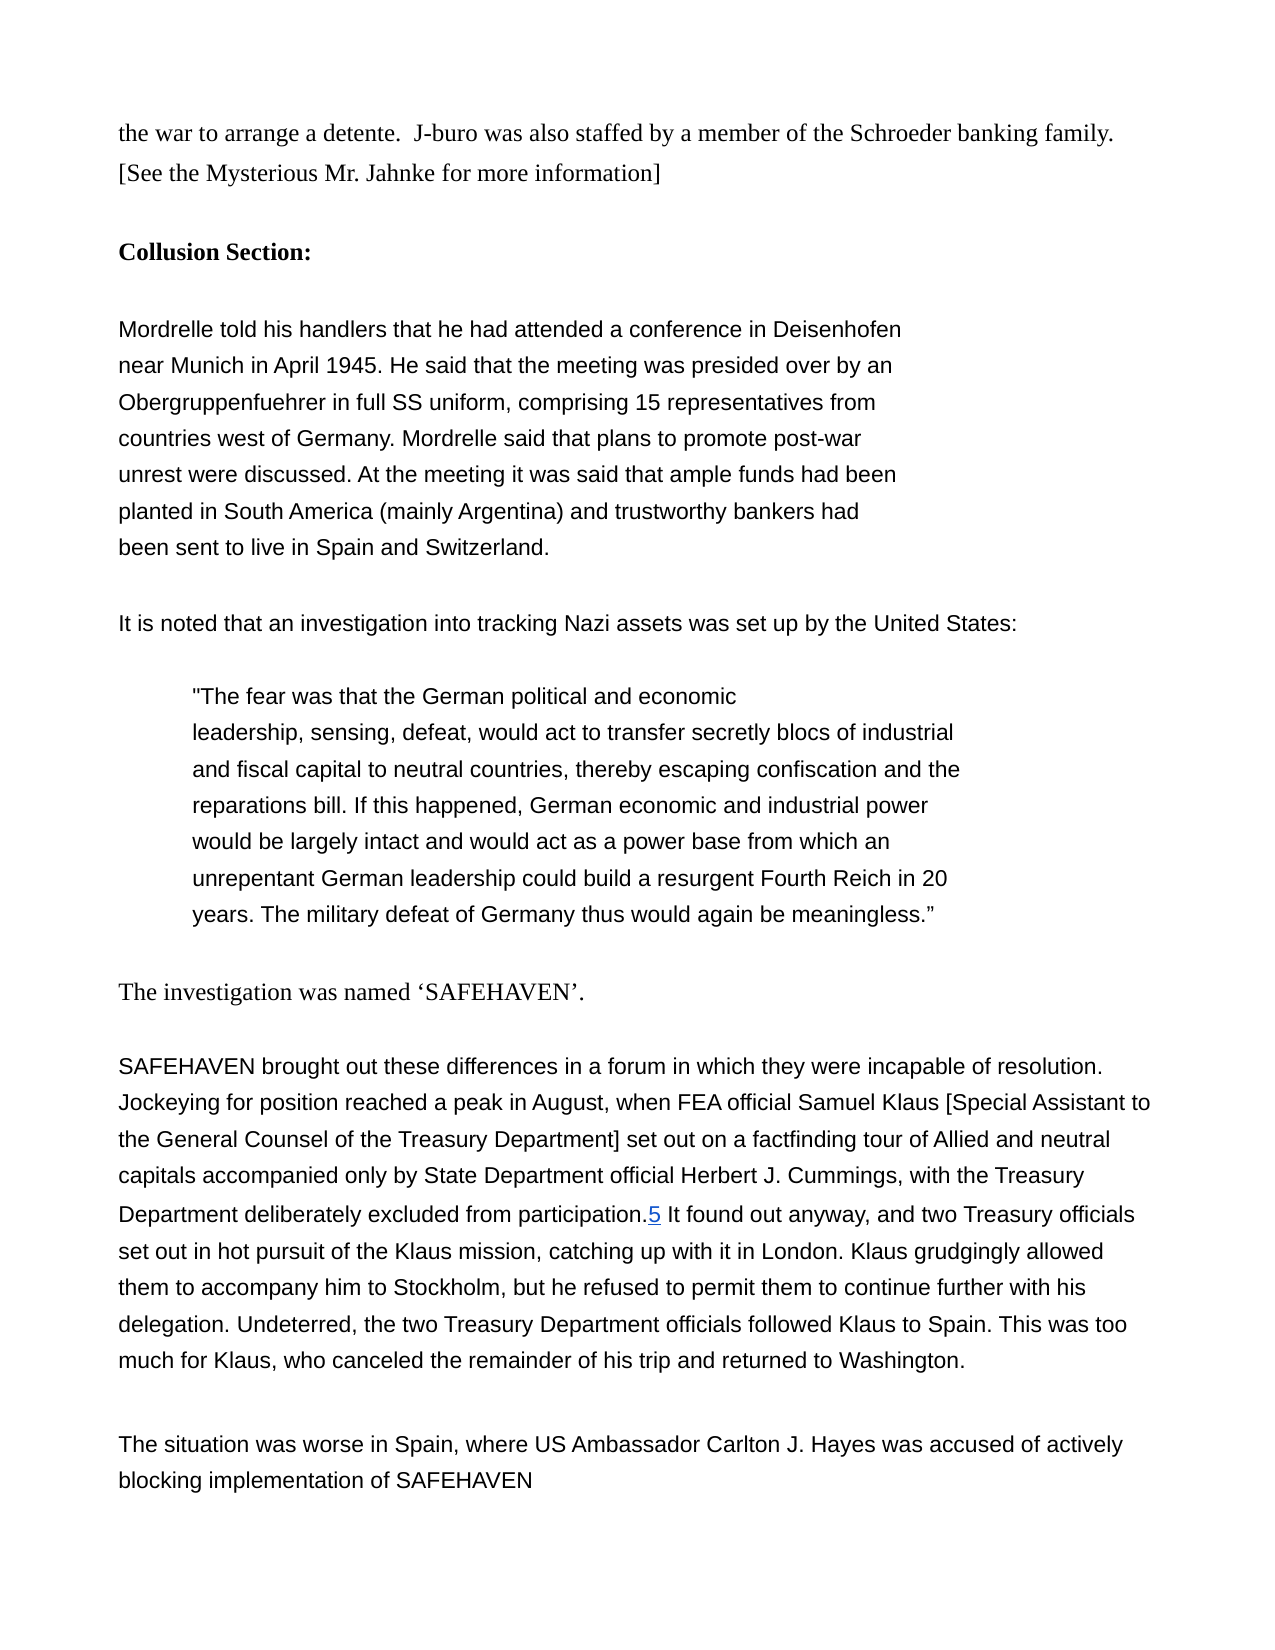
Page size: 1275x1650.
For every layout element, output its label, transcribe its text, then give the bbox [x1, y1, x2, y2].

text near Munich in April 1945. He said that the meeting was presided over by an [118, 352, 1157, 379]
text years. The military defeat of Germany thus would again be meaningless.” [192, 901, 1157, 927]
text planted in South America (mainly Argentina) and trustworthy bankers had [118, 498, 1157, 524]
text reparations bill. If this happened, German economic and industrial power [192, 792, 1157, 818]
text Jockeying for position reached a peak in August, when FEA official Samuel Klaus [Special Assistant to the General Counsel of the Treasury Department] set out on a factfinding tour of Allied and neutral capitals accompanied only by State Department official Herbert J. Cummings, with the Treasury Department deliberately excluded from participation.5 It found out anyway, and two Treasury officials set out in hot pursuit of the Klaus mission, catching up with it in London. Klaus grudgingly allowed them to accompany him to Stockholm, but he refused to permit them to continue further with his delegation. Undeterred, the two Treasury Department officials followed Klaus to Spain. This was too much for Klaus, who canceled the remainder of his trip and returned to Washington. [118, 1089, 1157, 1373]
text Mordrelle told his handlers that he had attended a conference in Deisenhofen [118, 316, 1157, 342]
text Collusion Section: [118, 237, 1157, 266]
text It is noted that an investigation into tracking Nazi assets was set up by the United States: [118, 610, 1157, 636]
text would be largely intact and would act as a power base from which an [192, 828, 1157, 854]
text Obergruppenfuehrer in full SS uniform, comprising 15 representatives from [118, 389, 1157, 415]
text "The fear was that the German political and economic [192, 683, 1157, 709]
text the war to arrange a detente. J-buro was also staffed by a member of the Schroeder banking family. [See the Mysterious Mr. Jahnke for more information] [118, 118, 1157, 186]
text leadership, sensing, defeat, would act to transfer secretly blocs of industrial [192, 719, 1157, 746]
text and fiscal capital to neutral countries, thereby escaping confiscation and the [192, 756, 1157, 782]
text The investigation was named ‘SAFEHAVEN’. [118, 977, 1157, 1006]
text unrest were discussed. At the meeting it was said that ample funds had been [118, 461, 1157, 488]
text SAFEHAVEN brought out these differences in a forum in which they were incapable of resolution. [118, 1053, 1157, 1079]
text countries west of Germany. Mordrelle said that plans to promote post-war [118, 425, 1157, 451]
text unrepentant German leadership could build a resurgent Fourth Reich in 20 [192, 864, 1157, 891]
text been sent to live in Spain and Switzerland. [118, 534, 1157, 561]
text The situation was worse in Spain, where US Ambassador Carlton J. Hayes was accused of actively blocking implementation of SAFEHAVEN [118, 1431, 1157, 1493]
